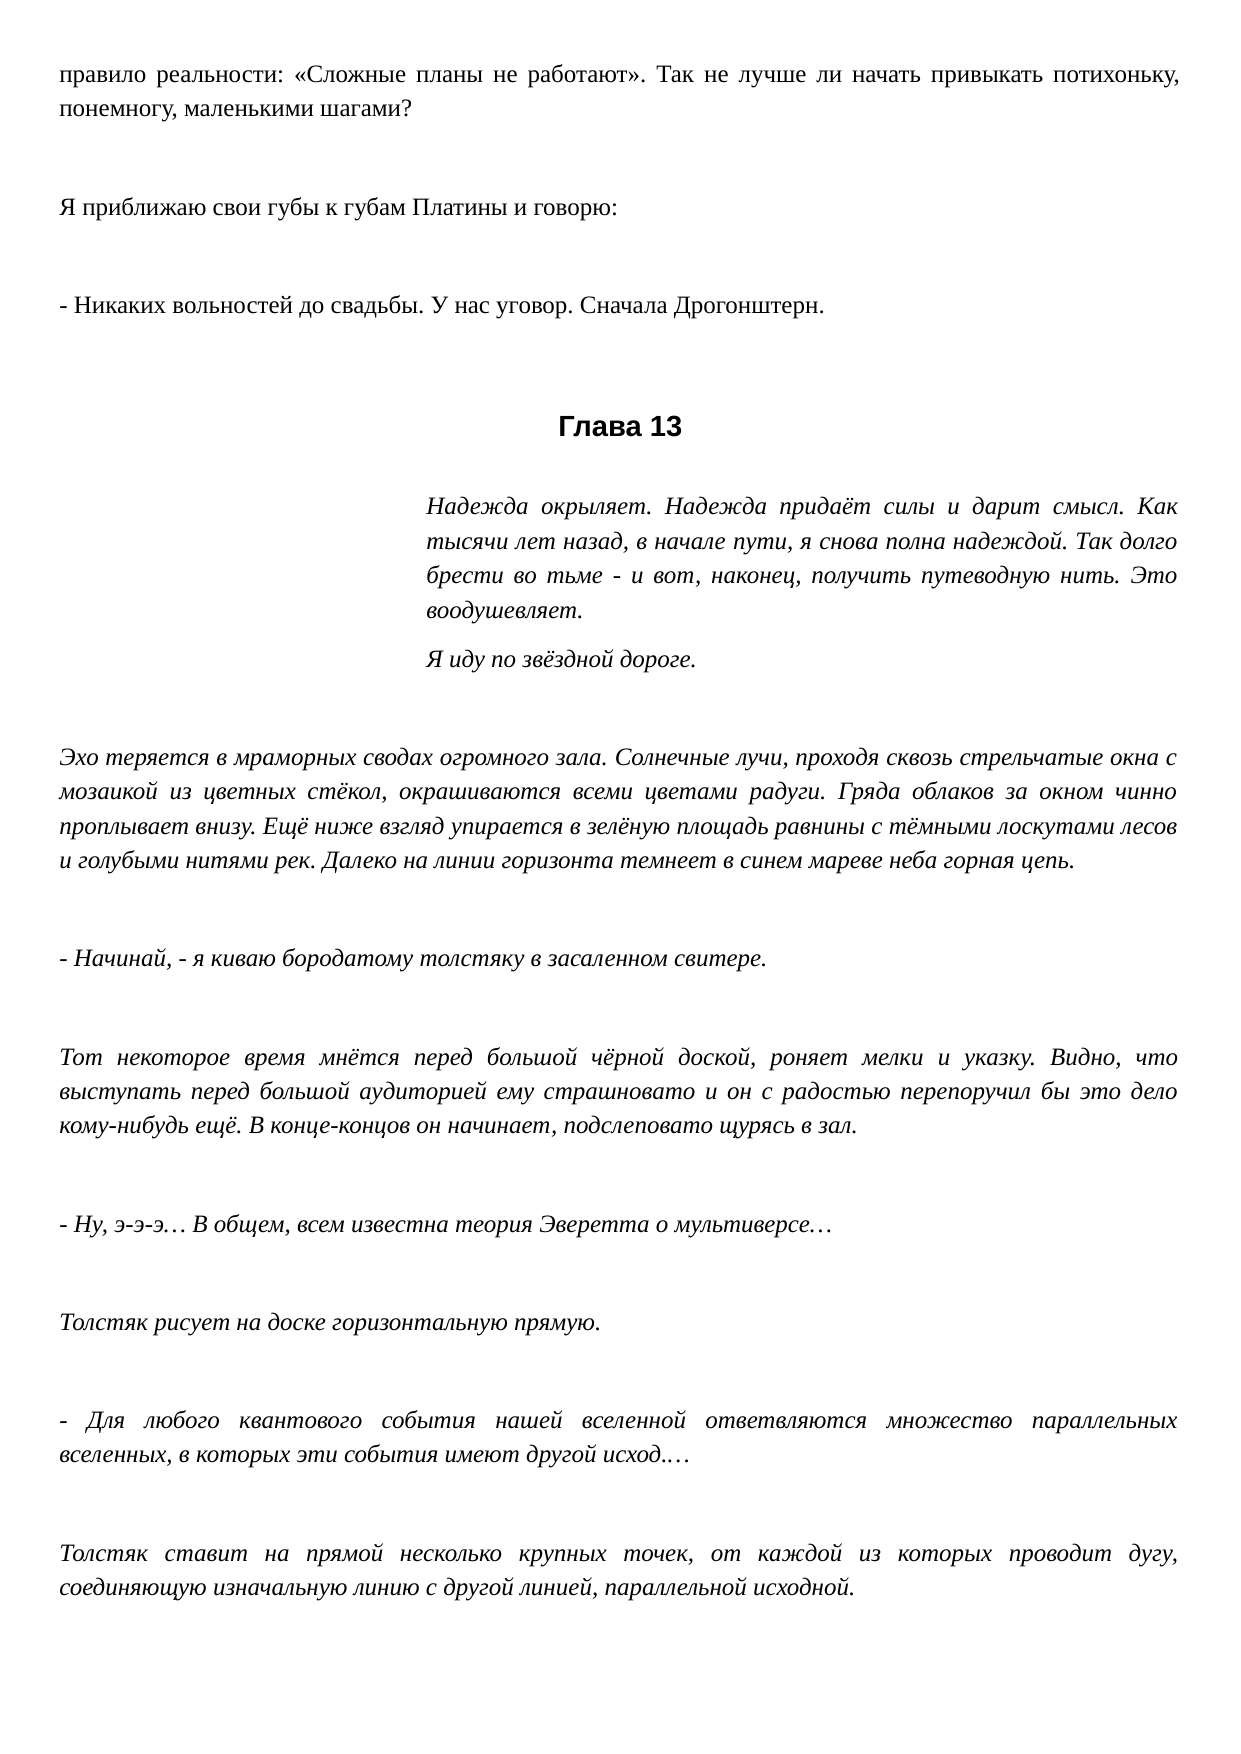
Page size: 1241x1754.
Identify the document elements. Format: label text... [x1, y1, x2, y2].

text Тот некоторое время мнётся перед большой чёрной доской, роняет мелки и указку. Видно, что выступать перед большой аудиторией ему страшновато и он с радостью перепоручил бы это дело кому-нибудь ещё. В конце-концов он начинает, подслеповато щурясь в зал. [59, 1042, 1181, 1139]
text правило реальности: «Сложные планы не работают». Так не лучше ли начать привыкать потихоньку, понемногу, маленькими шагами? [59, 59, 1181, 122]
text - Никаких вольностей до свадьбы. У нас уговор. Сначала Дрогонштерн. [59, 290, 1181, 318]
text Эхо теряется в мраморных сводах огромного зала. Солнечные лучи, проходя сквозь стрельчатые окна с мозаикой из цветных стёкол, окрашиваются всеми цветами радуги. Гряда облаков за окном чинно проплывает внизу. Ещё ниже взгляд упирается в зелёную площадь равнины с тёмными лоскутами лесов и голубыми нитями рек. Далеко на линии горизонта темнеет в синем мареве неба горная цепь. [59, 742, 1181, 874]
text - Начинай, - я киваю бородатому толстяку в засаленном свитере. [59, 943, 1181, 972]
text Толстяк ставит на прямой несколько крупных точек, от каждой из которых проводит дугу, соединяющую изначальную линию с другой линией, параллельной исходной. [59, 1538, 1181, 1601]
text - Ну, э-э-э… В общем, всем известна теория Эверетта о мультиверсе… [59, 1209, 1181, 1237]
text Я иду по звёздной дороге. [426, 644, 1181, 673]
text Я приближаю свои губы к губам Платины и говорю: [59, 192, 1181, 220]
subtitle Глава 13 [59, 409, 1181, 442]
text - Для любого квантового события нашей вселенной ответвляются множество параллельных вселенных, в которых эти события имеют другой исход.… [59, 1405, 1181, 1468]
text Толстяк рисует на доске горизонтальную прямую. [59, 1307, 1181, 1336]
text Надежда окрыляет. Надежда придаёт силы и дарит смысл. Как тысячи лет назад, в начале пути, я снова полна надеждой. Так долго брести во тьме - и вот, наконец, получить путеводную нить. Это воодушевляет. [426, 491, 1181, 623]
